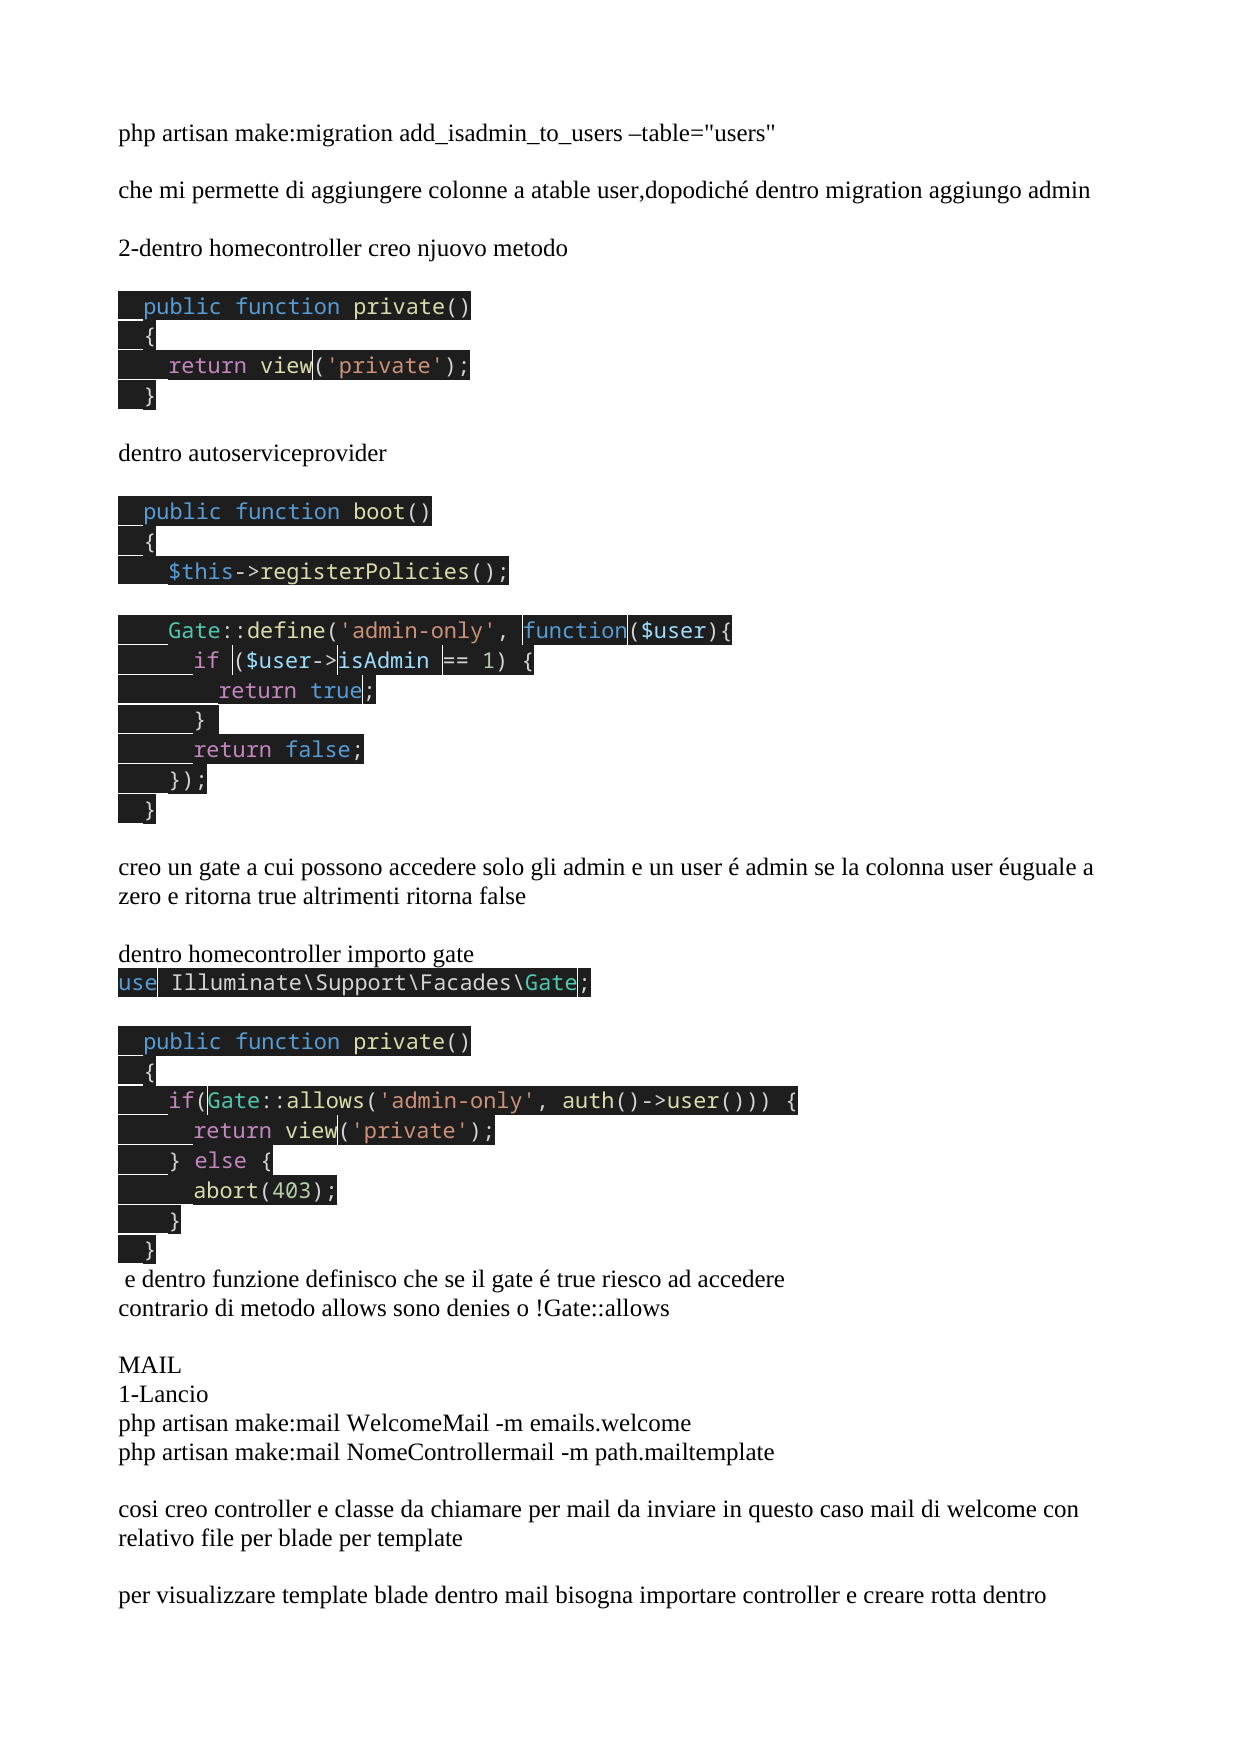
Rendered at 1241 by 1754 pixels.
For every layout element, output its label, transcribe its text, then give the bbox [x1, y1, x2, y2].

text e dentro funzione definisco che se il gate é true riesco ad accedere [118, 1264, 1122, 1293]
text return false; [118, 734, 1122, 764]
text abort(403); [118, 1175, 1122, 1205]
text } else { [118, 1145, 1122, 1175]
text cosi creo controller e classe da chiamare per mail da inviare in questo caso mail di welcome con relativo file per blade per template [118, 1494, 1122, 1552]
text } [118, 704, 1122, 734]
text { [118, 526, 1122, 556]
text } [118, 794, 1122, 824]
text if(Gate::allows('admin-only', auth()->user())) { [118, 1086, 1122, 1115]
text }); [118, 764, 1122, 794]
text public function private() [118, 1026, 1122, 1056]
text if ($user->isAdmin == 1) { [118, 645, 1122, 675]
text 1-Lancio [118, 1379, 1122, 1408]
text MAIL [118, 1351, 1122, 1379]
text $this->registerPolicies(); [118, 556, 1122, 585]
text dentro autoserviceprovider [118, 438, 1122, 467]
text che mi permette di aggiungere colonne a atable user,dopodiché dentro migration aggiungo admin [118, 176, 1122, 204]
text per visualizzare template blade dentro mail bisogna importare controller e creare rotta dentro [118, 1581, 1122, 1609]
text php artisan make:migration add_isadmin_to_users –table="users" [118, 118, 1122, 147]
text } [118, 1234, 1122, 1264]
text { [118, 1056, 1122, 1086]
text contrario di metodo allows sono denies o !Gate::allows [118, 1293, 1122, 1322]
text dentro homecontroller importo gate [118, 939, 1122, 967]
text } [118, 380, 1122, 410]
text public function boot() [118, 496, 1122, 526]
text php artisan make:mail NomeControllermail -m path.mailtemplate [118, 1437, 1122, 1466]
text public function private() [118, 291, 1122, 320]
text Gate::define('admin-only', function($user){ [118, 615, 1122, 645]
text 2-dentro homecontroller creo njuovo metodo [118, 233, 1122, 262]
text { [118, 320, 1122, 350]
text php artisan make:mail WelcomeMail -m emails.welcome [118, 1408, 1122, 1437]
text return true; [118, 675, 1122, 704]
text creo un gate a cui possono accedere solo gli admin e un user é admin se la colonna user éuguale a zero e ritorna true altrimenti ritorna false [118, 852, 1122, 910]
text use Illuminate\Support\Facades\Gate; [118, 967, 1122, 997]
text } [118, 1205, 1122, 1234]
text return view('private'); [118, 1115, 1122, 1145]
text return view('private'); [118, 350, 1122, 380]
